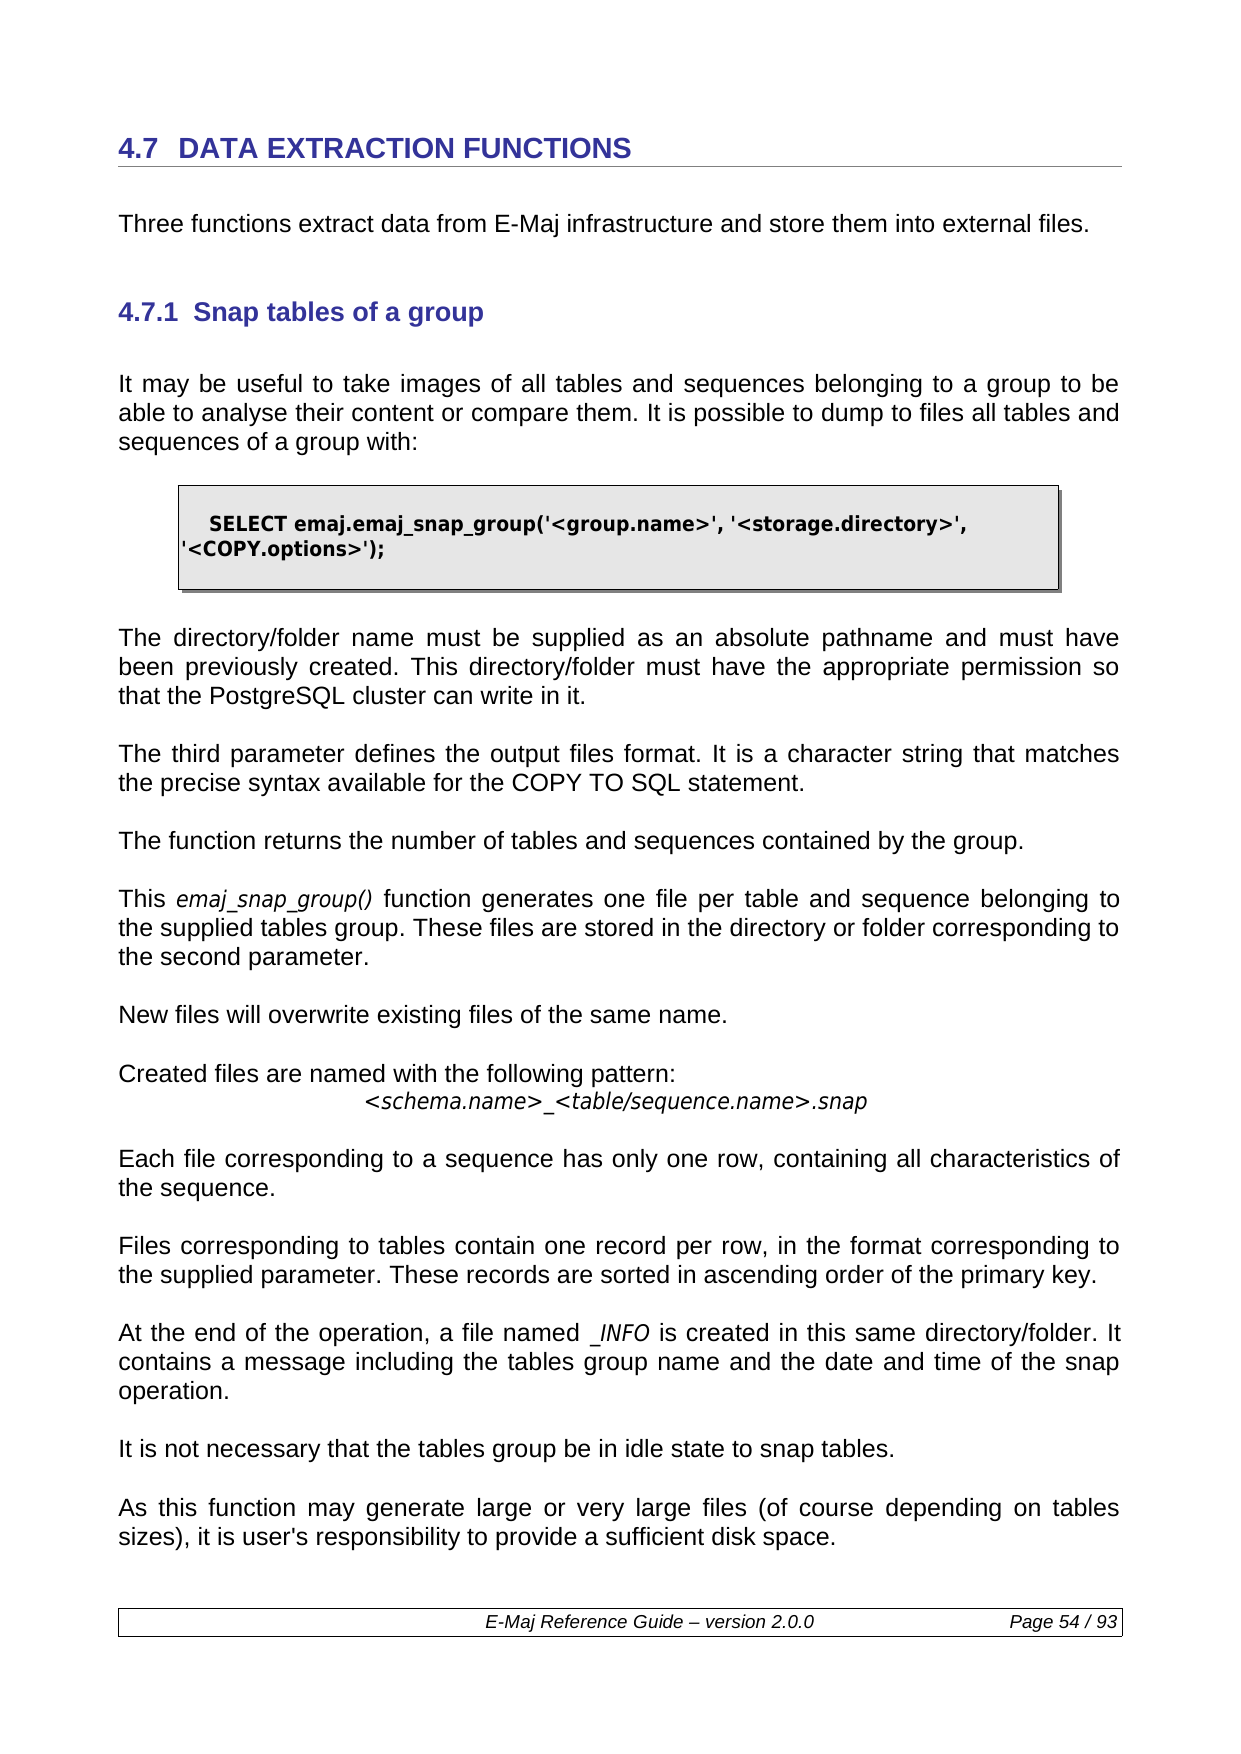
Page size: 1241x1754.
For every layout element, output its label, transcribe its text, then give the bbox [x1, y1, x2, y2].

text The function returns the number of tables and sequences contained by the group. [118, 826, 1122, 855]
text Each file corresponding to a sequence has only one row, containing all characteristics of the sequence. [118, 1144, 1122, 1202]
text The directory/folder name must be supplied as an absolute pathname and must have been previously created. This directory/folder must have the appropriate permission so that the PostgreSQL cluster can write in it. [118, 623, 1122, 710]
text New files will overwrite existing files of the same name. [118, 1000, 1122, 1029]
subtitle Data extraction functions [118, 131, 1122, 166]
text At the end of the operation, a file named _INFO is created in this same directory/folder. It contains a message including the tables group name and the date and time of the snap operation. [118, 1318, 1122, 1405]
text The third parameter defines the output files format. It is a character string that matches the precise syntax available for the COPY TO SQL statement. [118, 739, 1122, 797]
text Files corresponding to tables contain one record per row, in the format corresponding to the supplied parameter. These records are sorted in ascending order of the primary key. [118, 1231, 1122, 1289]
text Created files are named with the following pattern: [118, 1058, 1122, 1088]
text It may be useful to take images of all tables and sequences belonging to a group to be able to analyse their content or compare them. It is possible to dump to files all tables and sequences of a group with: [118, 369, 1122, 456]
text As this function may generate large or very large files (of course depending on tables sizes), it is user's responsibility to provide a sufficient disk space. [118, 1492, 1122, 1551]
text It is not necessary that the tables group be in idle state to snap tables. [118, 1434, 1122, 1463]
text SELECT emaj.emaj_snap_group('<group.name>', '<storage.directory>', '<COPY.options>'); [179, 509, 1058, 558]
text This emaj_snap_group() function generates one file per table and sequence belonging to the supplied tables group. These files are stored in the directory or folder corresponding to the second parameter. [118, 884, 1122, 971]
text Three functions extract data from E-Maj infrastructure and store them into external files. [118, 209, 1122, 238]
subtitle Snap tables of a group [118, 296, 1122, 327]
text <schema.name>_<table/sequence.name>.snap [118, 1088, 1122, 1114]
